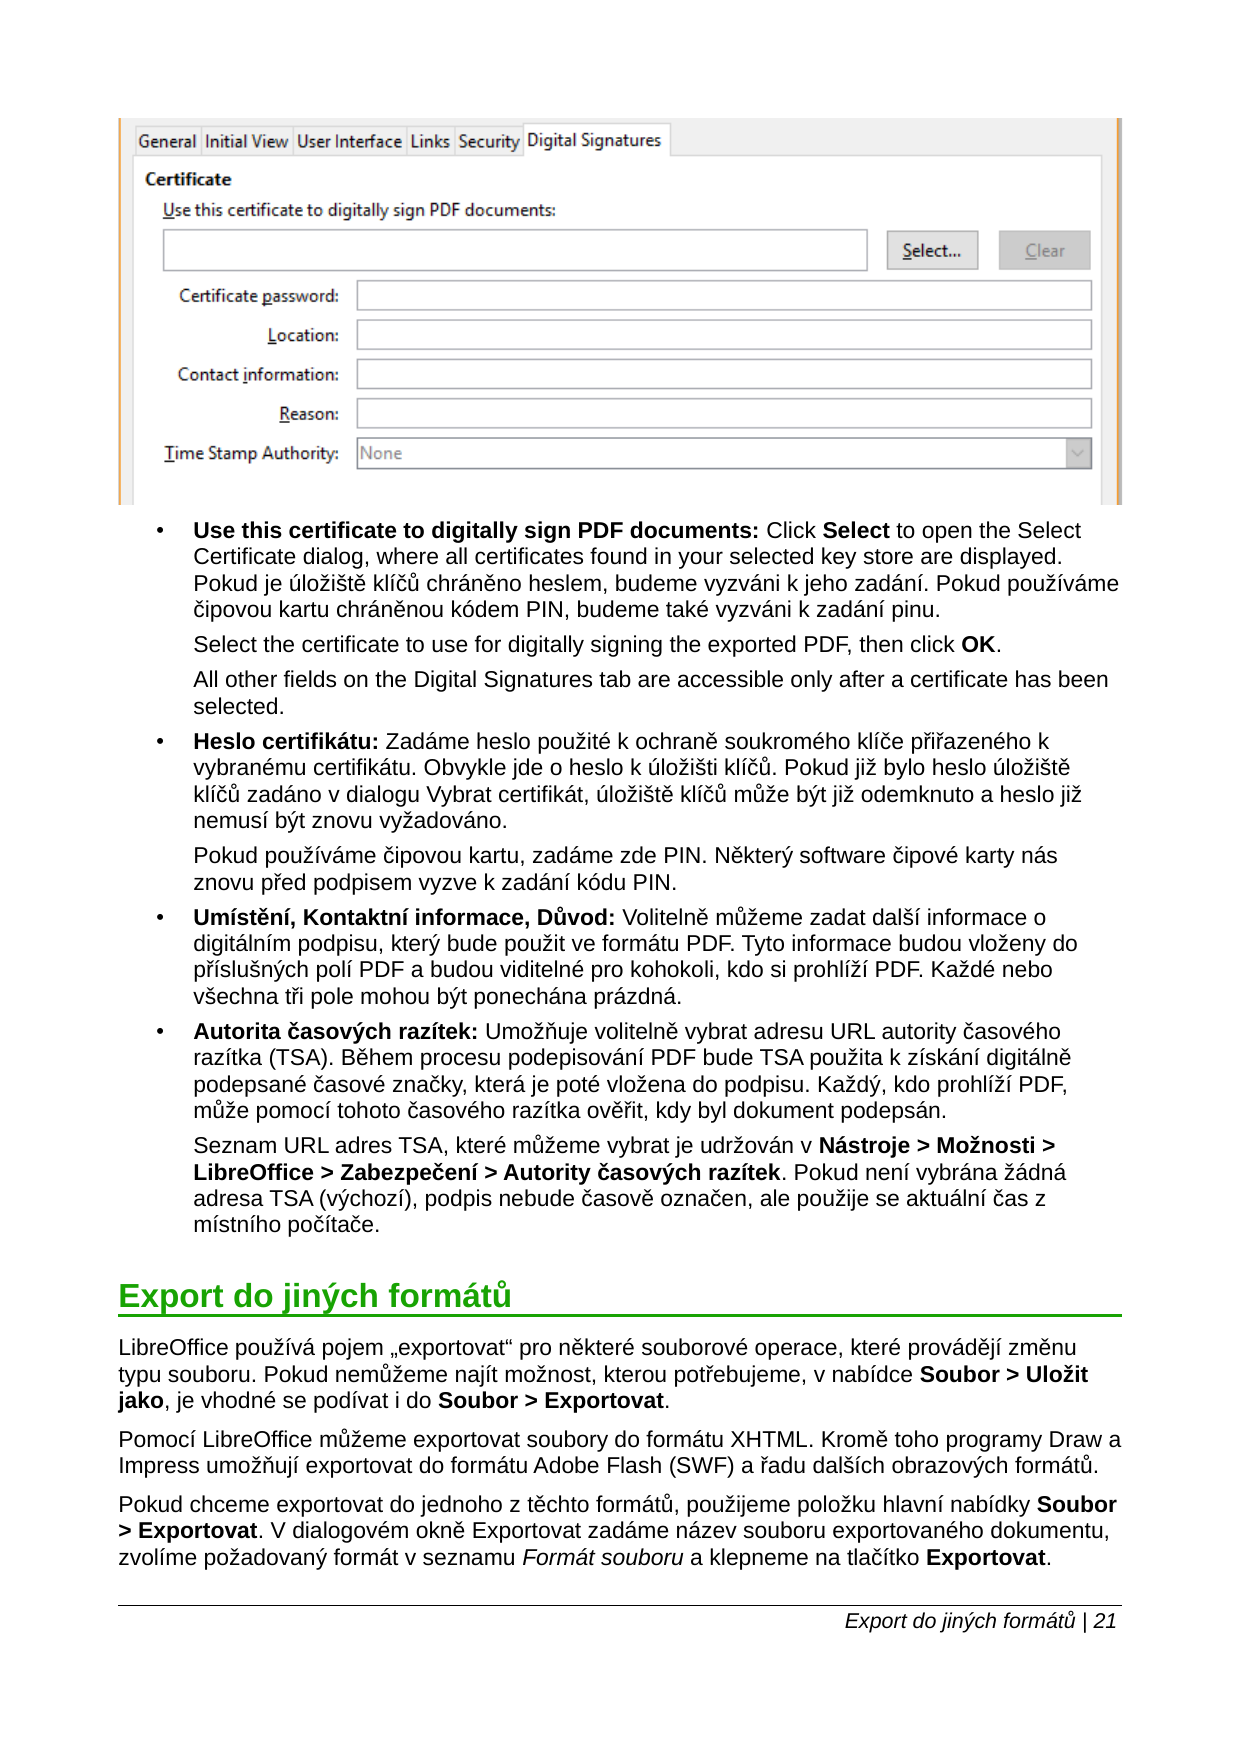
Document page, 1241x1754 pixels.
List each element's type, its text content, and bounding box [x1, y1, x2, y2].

list Heslo certifikátu: Zadáme heslo použité k ochraně soukromého klíče přiřazeného k vybranému certifikátu. Obvykle jde o heslo k úložišti klíčů. Pokud již bylo heslo úložiště klíčů zadáno v dialogu Vybrat certifikát, úložiště klíčů může být již odemknuto a heslo již nemusí být znovu vyžadováno. [156, 728, 1122, 833]
picture [118, 118, 1123, 505]
text Pokud chceme exportovat do jednoho z těchto formátů, použijeme položku hlavní nabídky Soubor > Exportovat. V dialogovém okně Exportovat zadáme název souboru exportovaného dokumentu, zvolíme požadovaný formát v seznamu Formát souboru a klepneme na tlačítko Exportovat. [118, 1491, 1122, 1570]
list Use this certificate to digitally sign PDF documents: Click Select to open the Select Certificate dialog, where all certificates found in your selected key store are displayed. Pokud je úložiště klíčů chráněno heslem, budeme vyzváni k jeho zadání. Pokud používáme čipovou kartu chráněnou kódem PIN, budeme také vyzváni k zadání pinu. [156, 517, 1122, 622]
list Autorita časových razítek: Umožňuje volitelně vybrat adresu URL autority časového razítka (TSA). Během procesu podepisování PDF bude TSA použita k získání digitálně podepsané časové značky, která je poté vložena do podpisu. Každý, kdo prohlíží PDF, může pomocí tohoto časového razítka ověřit, kdy byl dokument podepsán. [156, 1018, 1122, 1123]
list Seznam URL adres TSA, které můžeme vybrat je udržován v Nástroje > Možnosti > LibreOffice > Zabezpečení > Autority časových razítek. Pokud není vybrána žádná adresa TSA (výchozí), podpis nebude časově označen, ale použije se aktuální čas z místního počítače. [156, 1132, 1122, 1238]
subtitle Export do jiných formátů [118, 1276, 1122, 1314]
list Pokud používáme čipovou kartu, zadáme zde PIN. Některý software čipové karty nás znovu před podpisem vyzve k zadání kódu PIN. [156, 842, 1122, 895]
list All other fields on the Digital Signatures tab are accessible only after a certificate has been selected. [156, 666, 1122, 719]
list Select the certificate to use for digitally signing the exported PDF, then click OK. [156, 631, 1122, 657]
list Umístění, Kontaktní informace, Důvod: Volitelně můžeme zadat další informace o digitálním podpisu, který bude použit ve formátu PDF. Tyto informace budou vloženy do příslušných polí PDF a budou viditelné pro kohokoli, kdo si prohlíží PDF. Každé nebo všechna tři pole mohou být ponechána prázdná. [156, 904, 1122, 1009]
text Pomocí LibreOffice můžeme exportovat soubory do formátu XHTML. Kromě toho programy Draw a Impress umožňují exportovat do formátu Adobe Flash (SWF) a řadu dalších obrazových formátů. [118, 1426, 1122, 1478]
text LibreOffice používá pojem „exportovat“ pro některé souborové operace, které provádějí změnu typu souboru. Pokud nemůžeme najít možnost, kterou potřebujeme, v nabídce Soubor > Uložit jako, je vhodné se podívat i do Soubor > Exportovat. [118, 1334, 1122, 1413]
